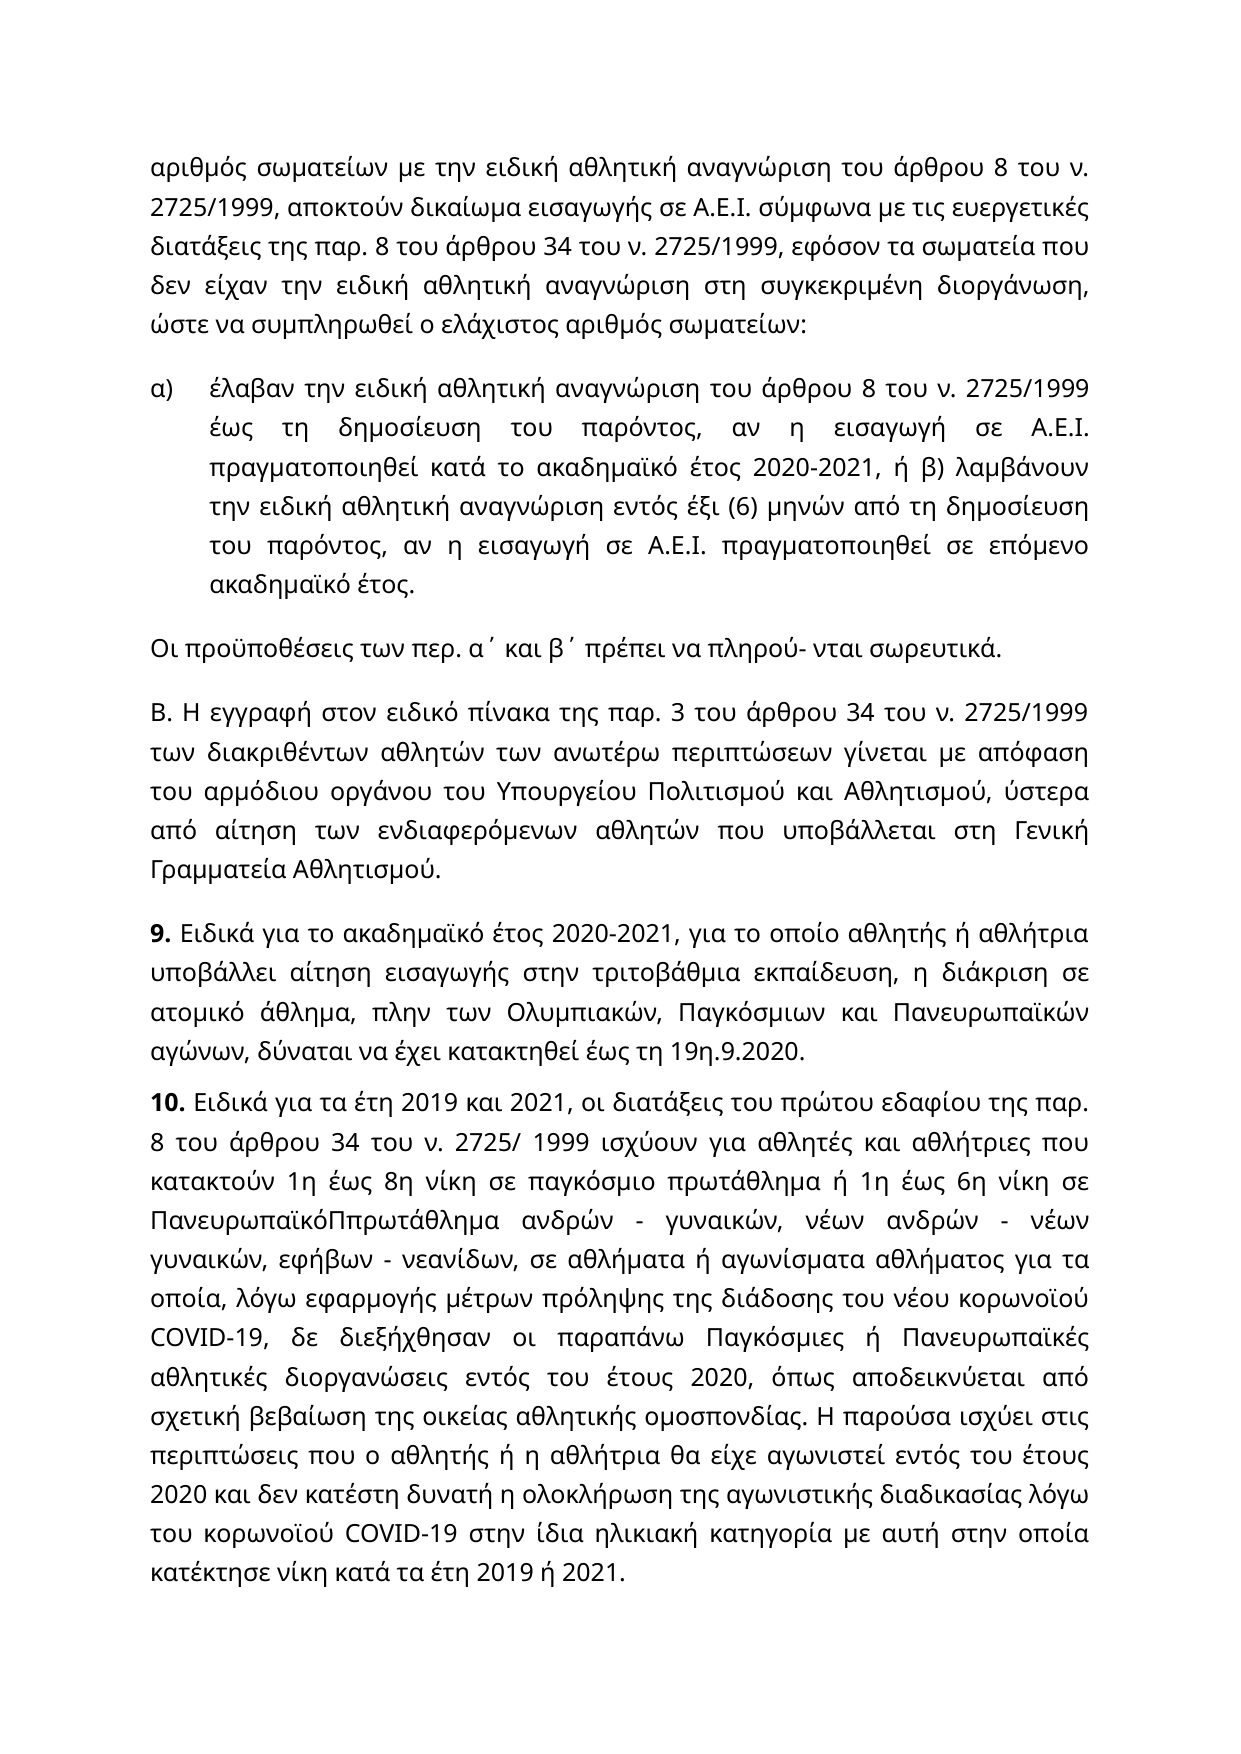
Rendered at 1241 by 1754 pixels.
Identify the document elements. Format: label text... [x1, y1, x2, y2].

list α) έλαβαν την ειδική αθλητική αναγνώριση του άρθρου 8 του ν. 2725/1999 έως τη δημοσίευση του παρόντος, αν η εισαγωγή σε Α.Ε.Ι. πραγματοποιηθεί κατά το ακαδημαϊκό έτος 2020-2021, ή β) λαμβάνουν την ειδική αθλητική αναγνώριση εντός έξι (6) μηνών από τη δημοσίευση του παρόντος, αν η εισαγωγή σε Α.Ε.Ι. πραγματοποιηθεί σε επόμενο ακαδημαϊκό έτος. [150, 371, 1090, 601]
text 9. Ειδικά για το ακαδημαϊκό έτος 2020-2021, για το οποίο αθλητής ή αθλήτρια υποβάλλει αίτηση εισαγωγής στην τριτοβάθμια εκπαίδευση, η διάκριση σε ατομικό άθλημα, πλην των Ολυμπιακών, Παγκόσμιων και Πανευρωπαϊκών αγώνων, δύναται να έχει κατακτηθεί έως τη 19η.9.2020. [150, 916, 1090, 1067]
text 10. Ειδικά για τα έτη 2019 και 2021, οι διατάξεις του πρώτου εδαφίου της παρ. 8 του άρθρου 34 του ν. 2725/ 1999 ισχύουν για αθλητές και αθλήτριες που κατακτούν 1η έως 8η νίκη σε παγκόσμιο πρωτάθλημα ή 1η έως 6η νίκη σε ΠανευρωπαϊκόΠπρωτάθλημα ανδρών - γυναικών, νέων ανδρών - νέων γυναικών, εφήβων - νεανίδων, σε αθλήματα ή αγωνίσματα αθλήματος για τα οποία, λόγω εφαρμογής μέτρων πρόληψης της διάδοσης του νέου κορωνοϊού COVID-19, δε διεξήχθησαν οι παραπάνω Παγκόσμιες ή Πανευρωπαϊκές αθλητικές διοργανώσεις εντός του έτους 2020, όπως αποδεικνύεται από σχετική βεβαίωση της οικείας αθλητικής ομοσπονδίας. Η παρούσα ισχύει στις περιπτώσεις που ο αθλητής ή η αθλήτρια θα είχε αγωνιστεί εντός του έτους 2020 και δεν κατέστη δυνατή η ολοκλήρωση της αγωνιστικής διαδικασίας λόγω του κορωνοϊού COVID-19 στην ίδια ηλικιακή κατηγορία με αυτή στην οποία κατέκτησε νίκη κατά τα έτη 2019 ή 2021. [150, 1085, 1090, 1589]
text Β. Η εγγραφή στον ειδικό πίνακα της παρ. 3 του άρθρου 34 του ν. 2725/1999 των διακριθέντων αθλητών των ανωτέρω περιπτώσεων γίνεται με απόφαση του αρμόδιου οργάνου του Υπουργείου Πολιτισμού και Αθλητισμού, ύστερα από αίτηση των ενδιαφερόμενων αθλητών που υποβάλλεται στη Γενική Γραμματεία Αθλητισμού. [150, 695, 1090, 886]
text Οι προϋποθέσεις των περ. α΄ και β΄ πρέπει να πληρού- νται σωρευτικά. [150, 631, 1090, 665]
text αριθμός σωματείων με την ειδική αθλητική αναγνώριση του άρθρου 8 του ν. 2725/1999, αποκτούν δικαίωμα εισαγωγής σε Α.Ε.Ι. σύμφωνα με τις ευεργετικές διατάξεις της παρ. 8 του άρθρου 34 του ν. 2725/1999, εφόσον τα σωματεία που δεν είχαν την ειδική αθλητική αναγνώριση στη συγκεκριμένη διοργάνωση, ώστε να συμπληρωθεί ο ελάχιστος αριθμός σωματείων: [150, 150, 1090, 341]
